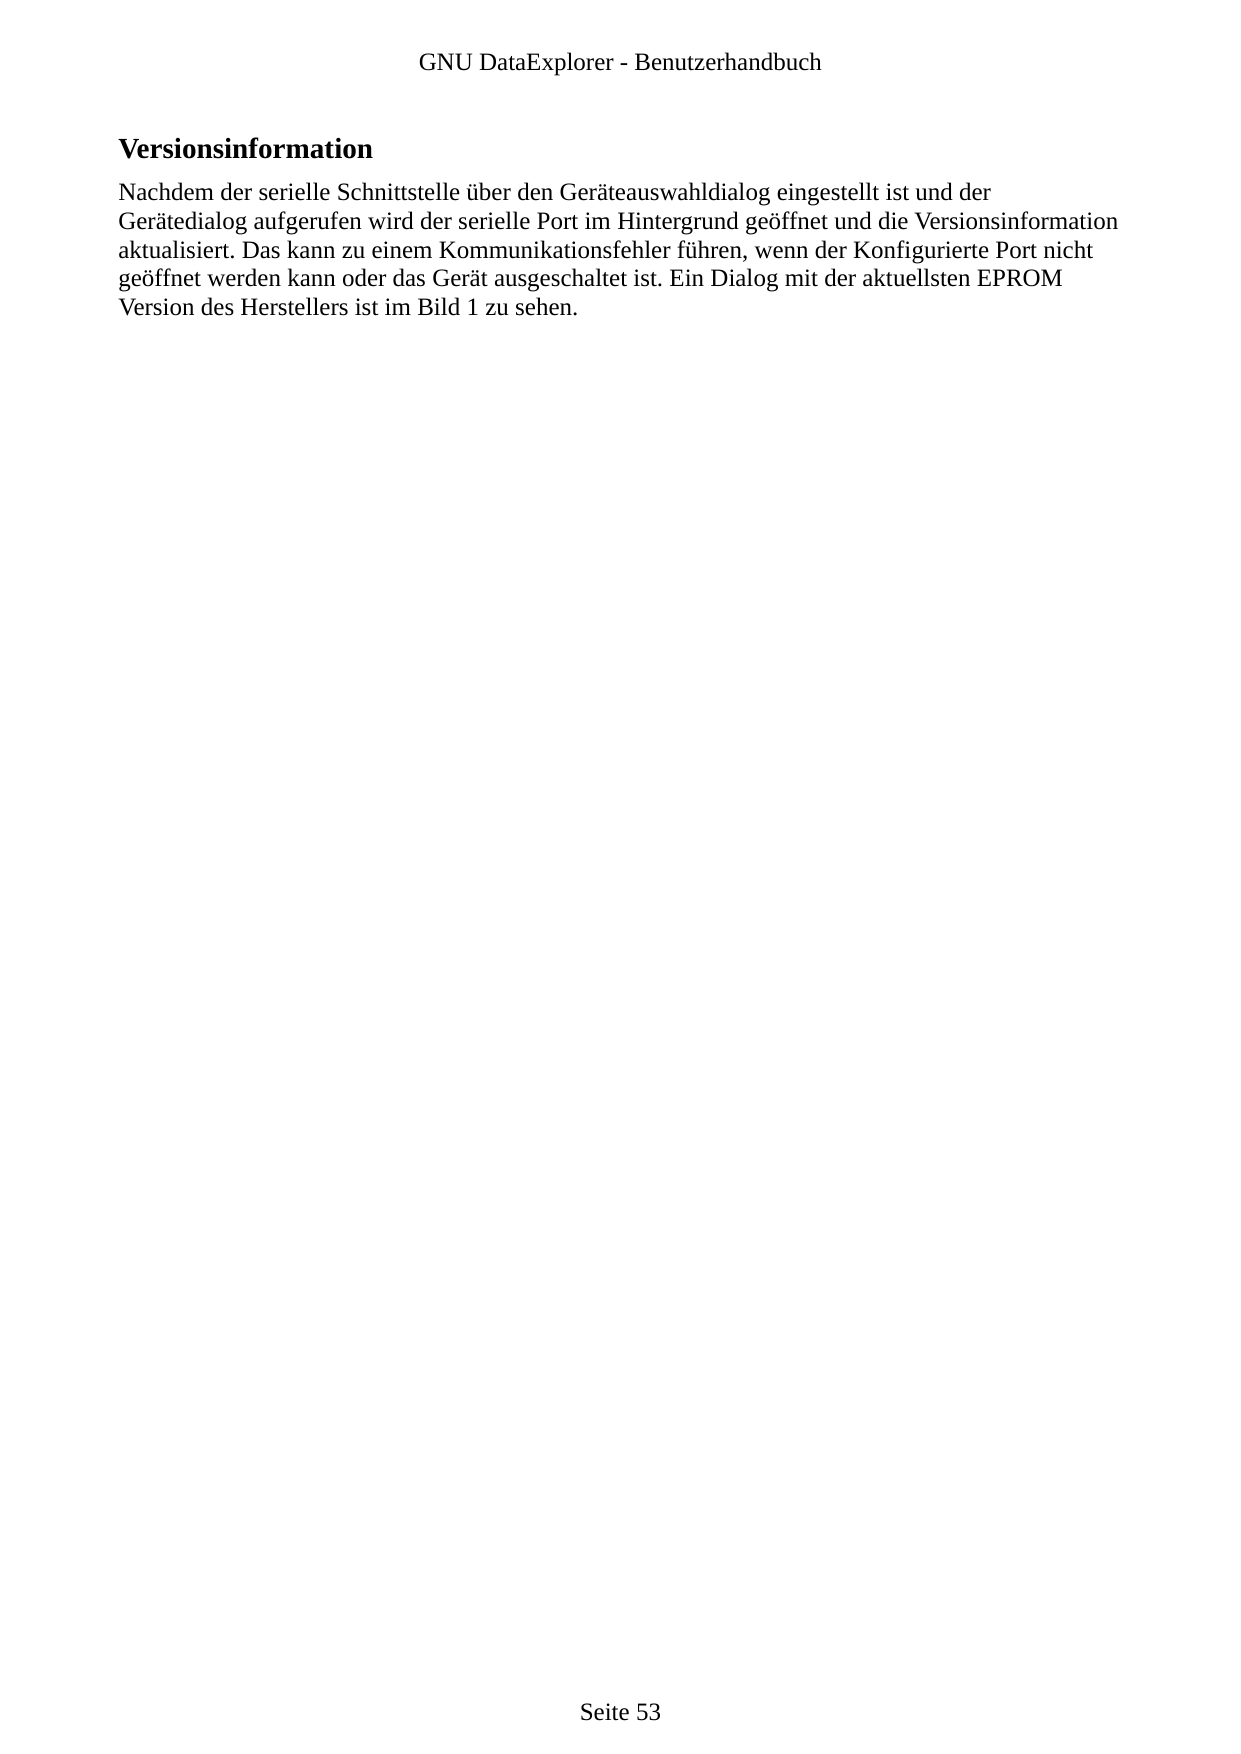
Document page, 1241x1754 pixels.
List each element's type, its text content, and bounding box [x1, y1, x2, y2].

subtitle Versionsinformation [118, 131, 1122, 165]
text Nachdem der serielle Schnittstelle über den Geräteauswahldialog eingestellt ist und der Gerätedialog aufgerufen wird der serielle Port im Hintergrund geöffnet und die Versionsinformation aktualisiert. Das kann zu einem Kommunikationsfehler führen, wenn der Konfigurierte Port nicht geöffnet werden kann oder das Gerät ausgeschaltet ist. Ein Dialog mit der aktuellsten EPROM Version des Herstellers ist im Bild 1 zu sehen. [118, 177, 1122, 321]
